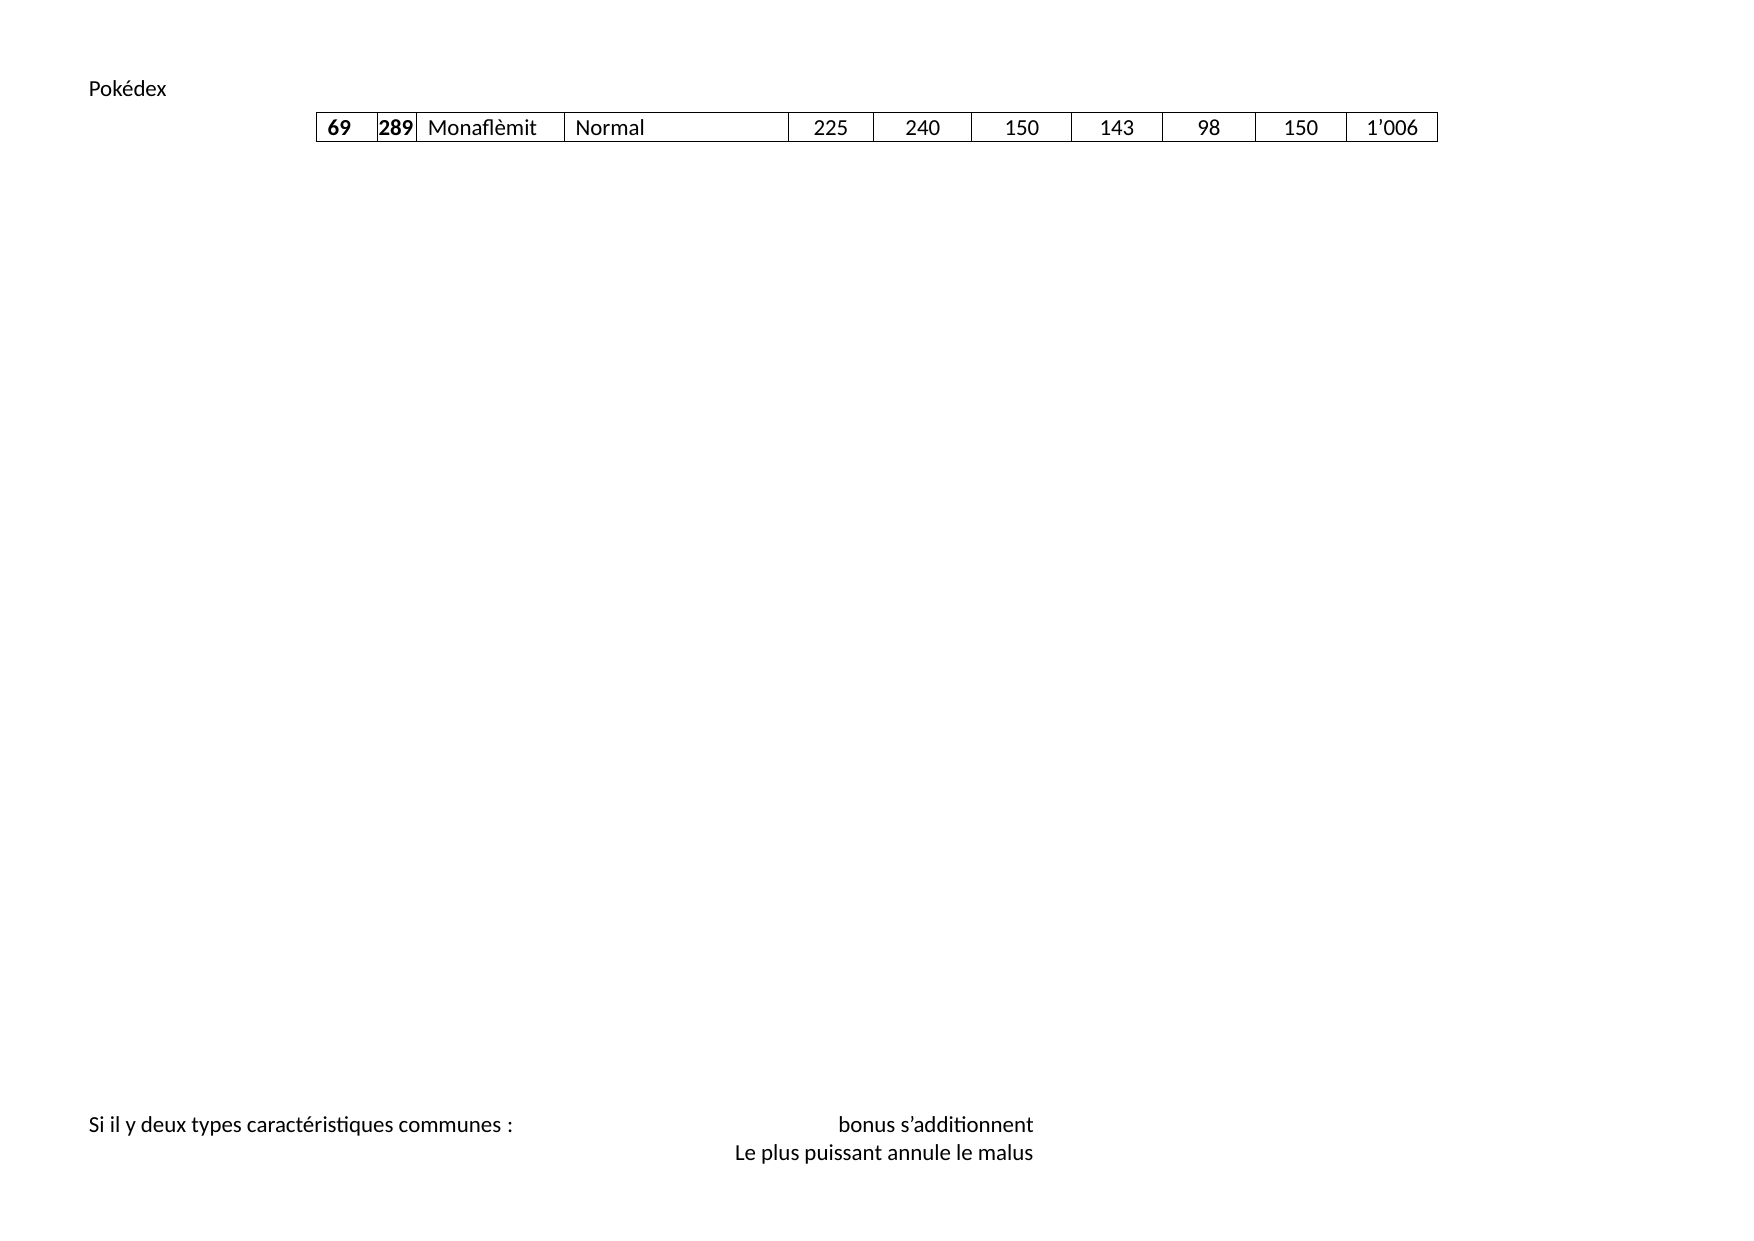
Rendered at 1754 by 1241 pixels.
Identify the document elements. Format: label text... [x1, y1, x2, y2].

table_cell 143 [1072, 113, 1162, 141]
table_cell Normal [565, 113, 788, 141]
table_cell 150 [1256, 113, 1346, 141]
table_cell 240 [874, 113, 971, 141]
table_cell 1’006 [1347, 113, 1437, 141]
table_cell 225 [789, 113, 873, 141]
table_cell Monaflèmit [417, 113, 564, 141]
table_cell 98 [1163, 113, 1255, 141]
table_cell 69 [317, 113, 377, 141]
table_cell 289 [378, 113, 416, 141]
table_cell 150 [972, 113, 1071, 141]
